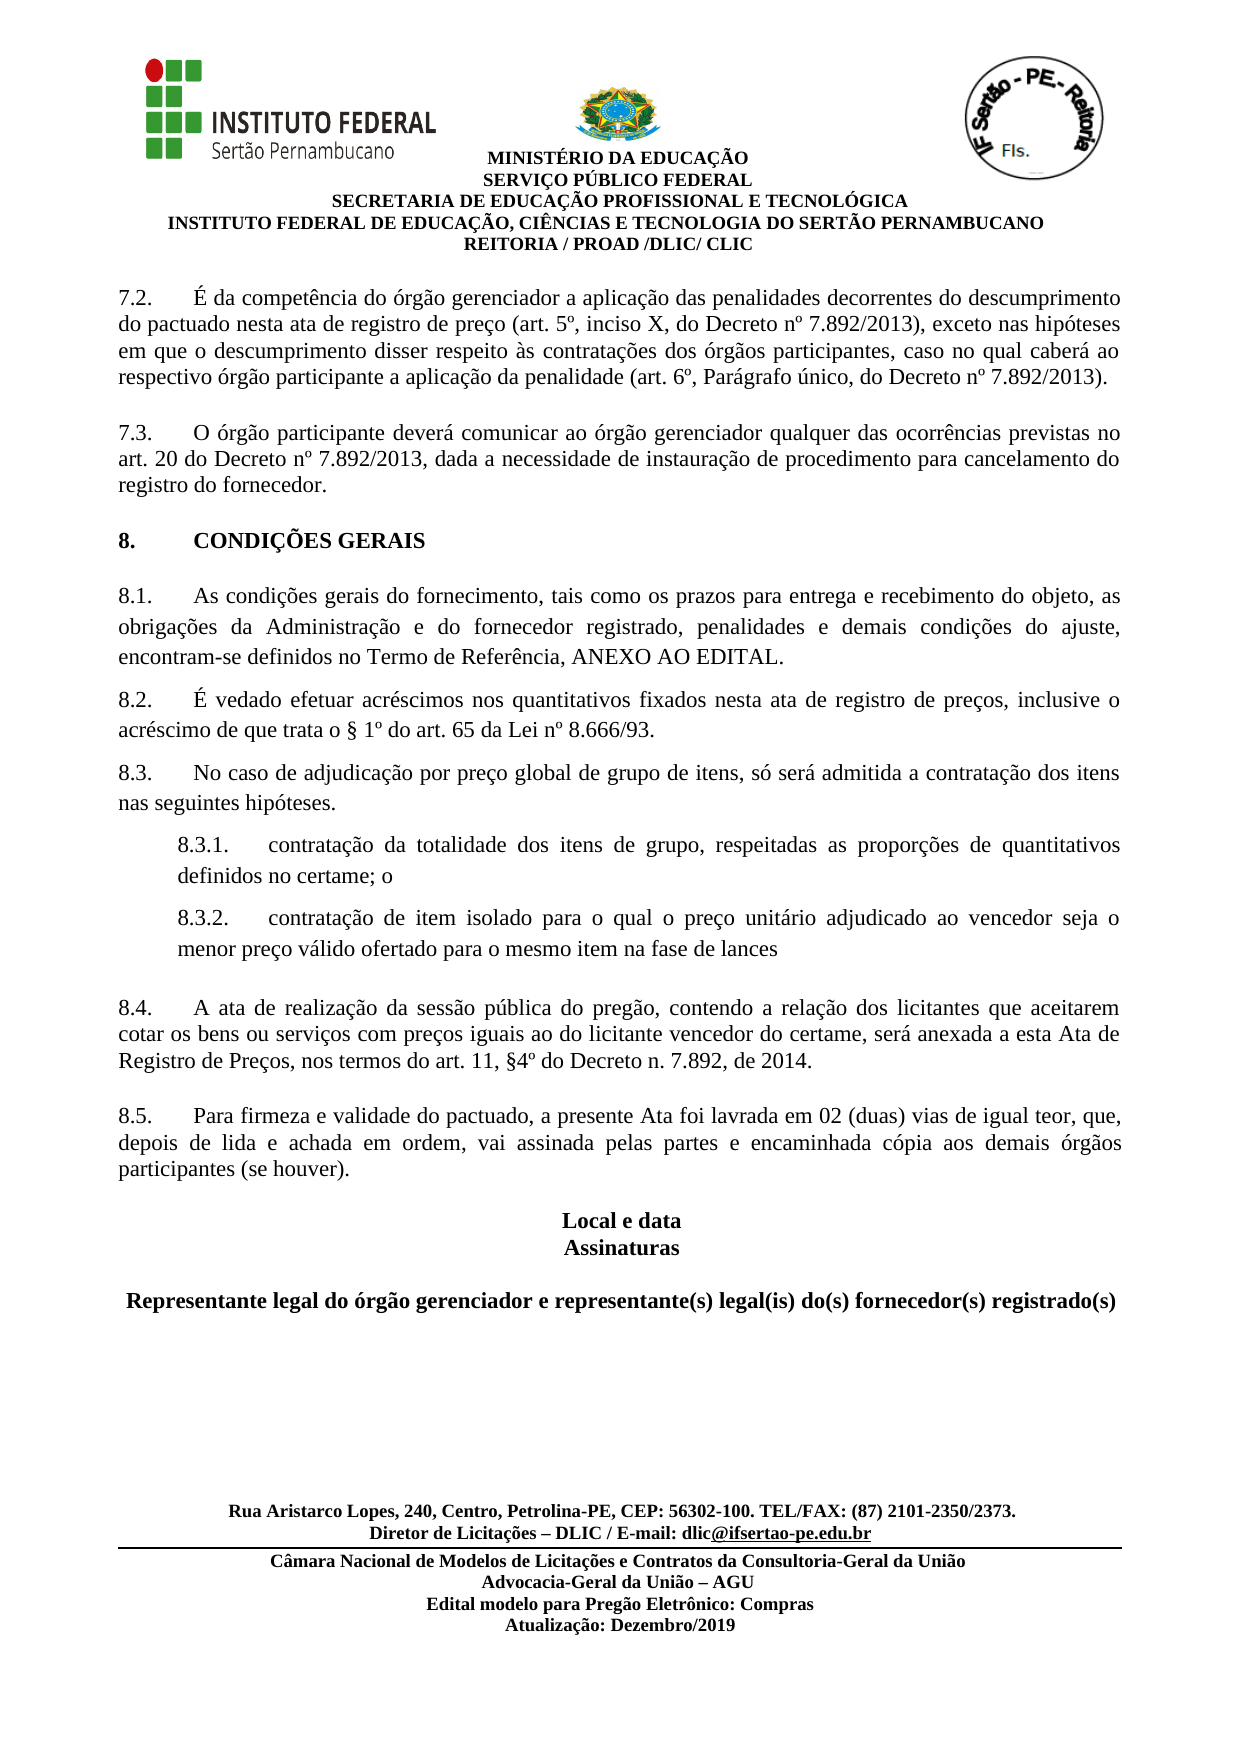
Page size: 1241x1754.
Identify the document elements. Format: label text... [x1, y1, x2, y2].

text 8.2. É vedado efetuar acréscimos nos quantitativos fixados nesta ata de registro de preços, inclusive o acréscimo de que trata o § 1º do art. 65 da Lei nº 8.666/93. [118, 686, 1122, 742]
text 8.3.2. contratação de item isolado para o qual o preço unitário adjudicado ao vencedor seja o menor preço válido ofertado para o mesmo item na fase de lances [177, 904, 1122, 961]
text 7.2. É da competência do órgão gerenciador a aplicação das penalidades decorrentes do descumprimento do pactuado nesta ata de registro de preço (art. 5º, inciso X, do Decreto nº 7.892/2013), exceto nas hipóteses em que o descumprimento disser respeito às contratações dos órgãos participantes, caso no qual caberá ao respectivo órgão participante a aplicação da penalidade (art. 6º, Parágrafo único, do Decreto nº 7.892/2013). [118, 284, 1122, 389]
text 8.4. A ata de realização da sessão pública do pregão, contendo a relação dos licitantes que aceitarem cotar os bens ou serviços com preços iguais ao do licitante vencedor do certame, será anexada a esta Ata de Registro de Preços, nos termos do art. 11, §4º do Decreto n. 7.892, de 2014. [118, 994, 1122, 1073]
picture [145, 58, 435, 159]
text 8.3. No caso de adjudicação por preço global de grupo de itens, só será admitida a contratação dos itens nas seguintes hipóteses. [118, 758, 1122, 815]
text 8. CONDIÇÕES GERAIS [118, 527, 1122, 553]
text Local e data [118, 1208, 1125, 1234]
text 8.3.1. contratação da totalidade dos itens de grupo, respeitadas as proporções de quantitativos definidos no certame; o [177, 831, 1122, 888]
text Representante legal do órgão gerenciador e representante(s) legal(is) do(s) fornecedor(s) registrado(s) [118, 1287, 1125, 1313]
text Assinaturas [118, 1234, 1125, 1260]
picture [957, 45, 1111, 186]
picture [575, 87, 661, 141]
text 8.1. As condições gerais do fornecimento, tais como os prazos para entrega e recebimento do objeto, as obrigações da Administração e do fornecedor registrado, penalidades e demais condições do ajuste, encontram-se definidos no Termo de Referência, ANEXO AO EDITAL. [118, 582, 1122, 669]
text 8.5. Para firmeza e validade do pactuado, a presente Ata foi lavrada em 02 (duas) vias de igual teor, que, depois de lida e achada em ordem, vai assinada pelas partes e encaminhada cópia aos demais órgãos participantes (se houver). [118, 1102, 1124, 1181]
text 7.3. O órgão participante deverá comunicar ao órgão gerenciador qualquer das ocorrências previstas no art. 20 do Decreto nº 7.892/2013, dada a necessidade de instauração de procedimento para cancelamento do registro do fornecedor. [118, 419, 1122, 498]
